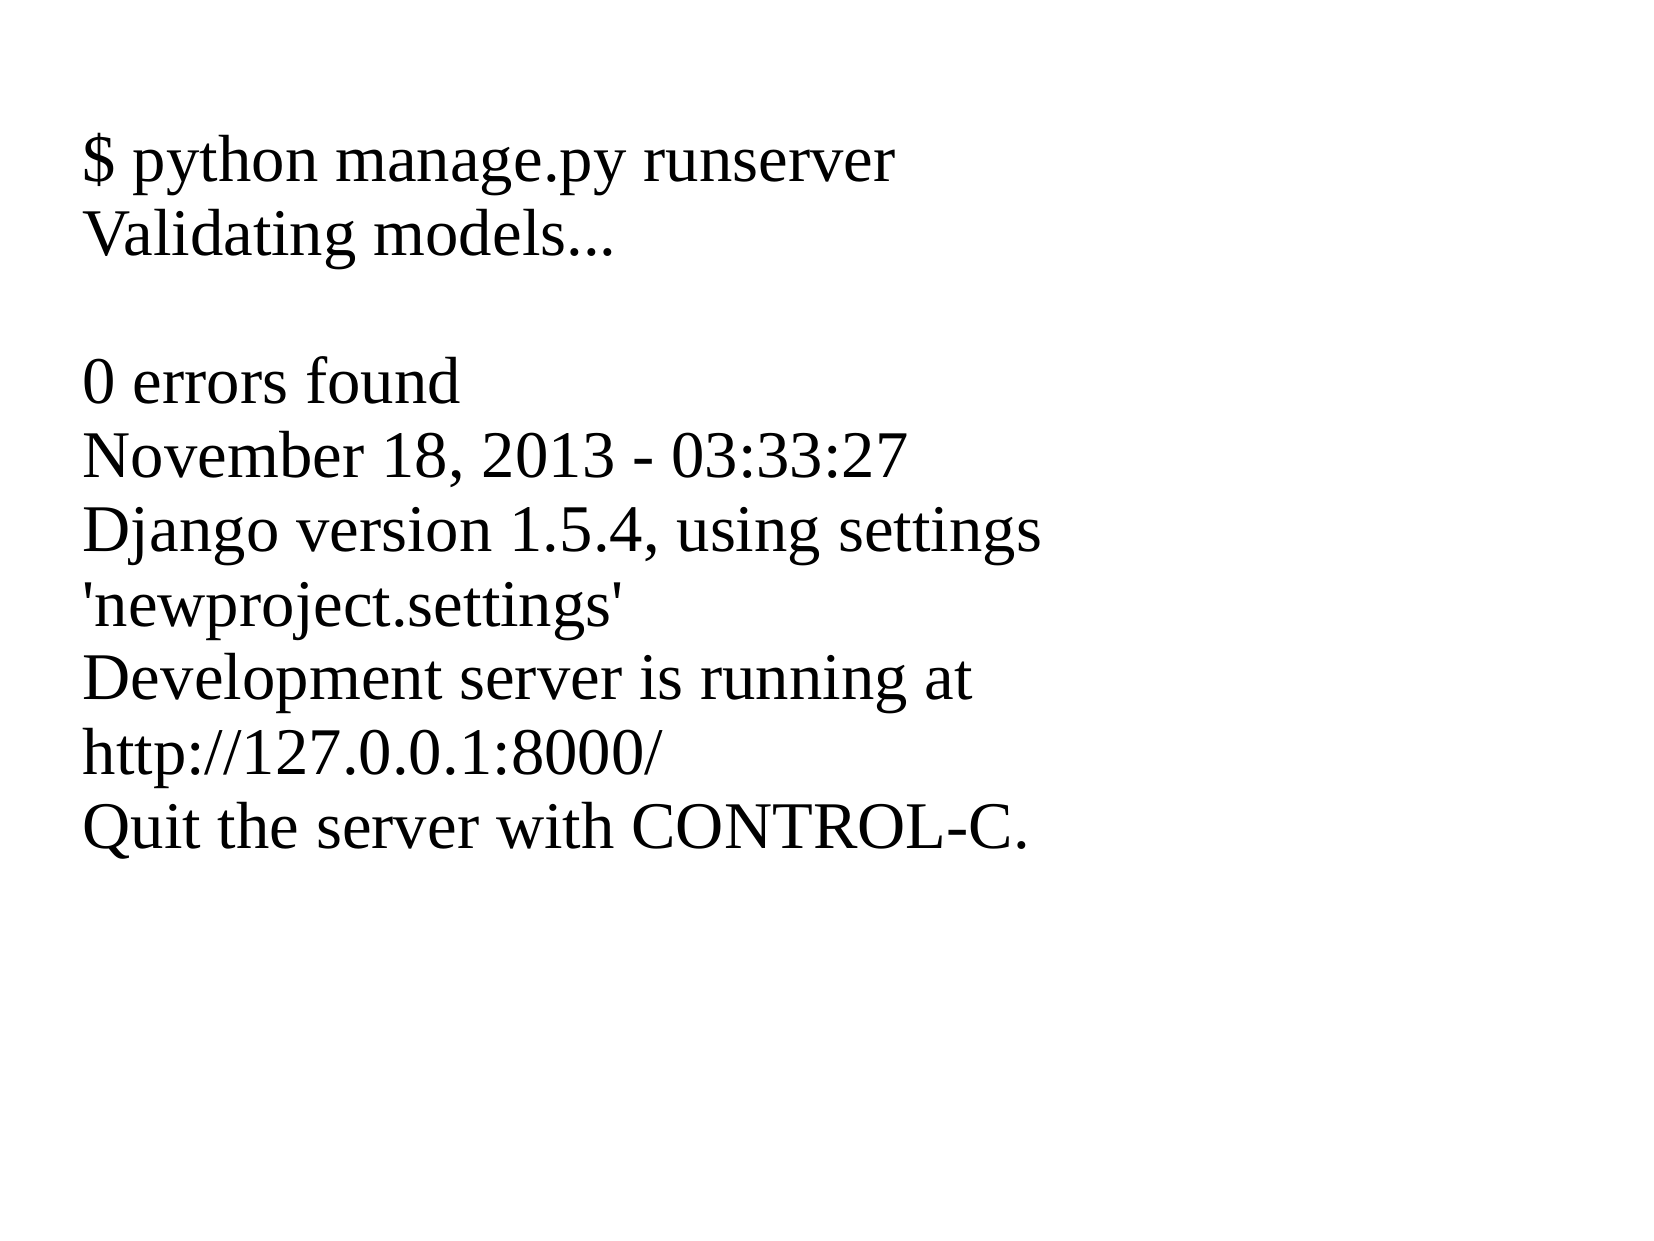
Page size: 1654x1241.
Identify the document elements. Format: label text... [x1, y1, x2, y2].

subtitle $ python manage.py runserver Validating models... 0 errors found November 18, 2013 - 03:33:27 Django version 1.5.4, using settings 'newproject.settings' Development server is running at http://127.0.0.1:8000/ Quit the server with CONTROL-C. [82, 49, 1571, 1010]
